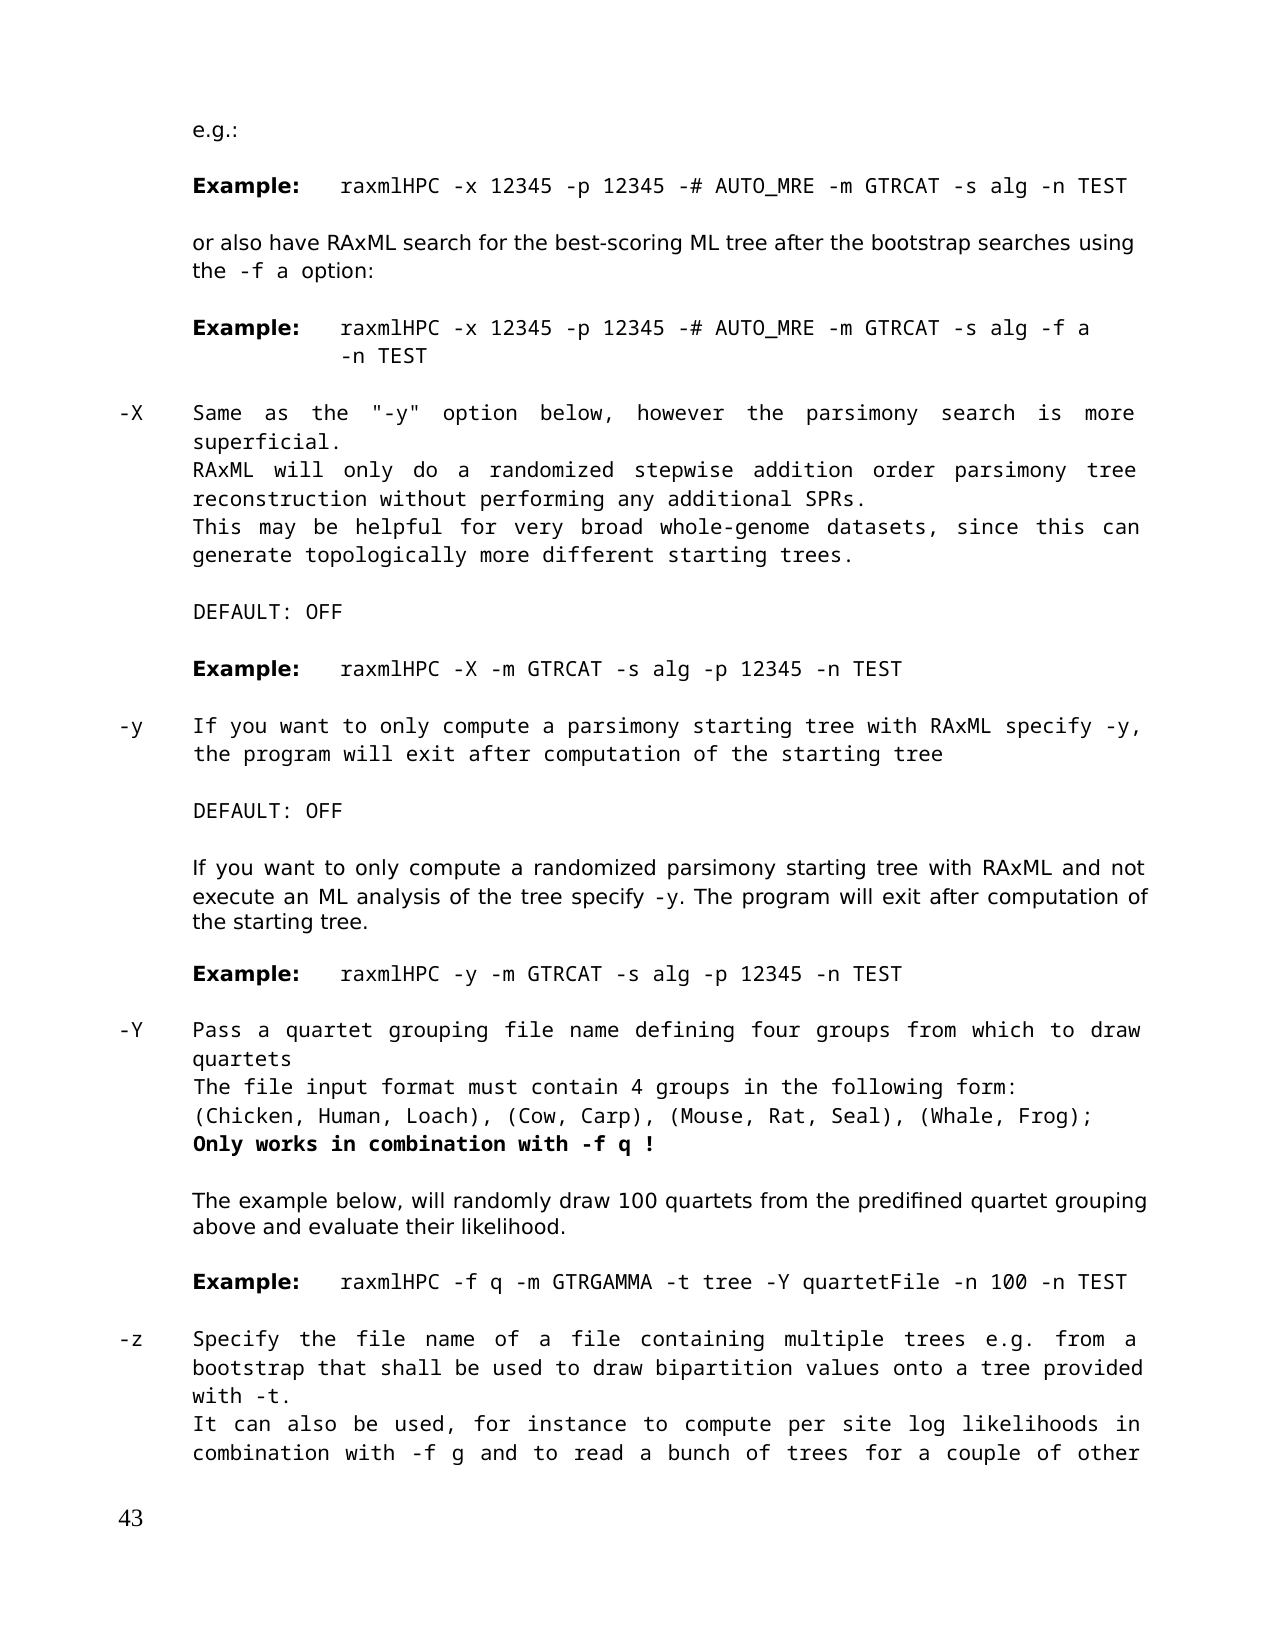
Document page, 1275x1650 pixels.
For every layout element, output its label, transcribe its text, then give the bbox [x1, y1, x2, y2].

text RAxML will only do a randomized stepwise addition order parsimony tree reconstruction without performing any additional SPRs. [118, 455, 1157, 512]
text or also have RAxML search for the best-scoring ML tree after the bootstrap searches using the -f a option: [118, 228, 1157, 284]
text -n TEST [118, 341, 1157, 370]
text Only works in combination with -f q ! [118, 1129, 1157, 1158]
text The file input format must contain 4 groups in the following form: [118, 1072, 1157, 1101]
text Example: raxmlHPC -y -m GTRCAT -s alg -p 12345 -n TEST [118, 959, 1157, 987]
text -X Same as the "-y" option below, however the parsimony search is more superficial. [118, 398, 1157, 455]
text This may be helpful for very broad whole-genome datasets, since this can generate topologically more different starting trees. [118, 512, 1157, 569]
text -z Specify the file name of a file containing multiple trees e.g. from a bootstrap that shall be used to draw bipartition values onto a tree provided with -t. [118, 1324, 1157, 1409]
text Example: raxmlHPC -f q -m GTRGAMMA -t tree -Y quartetFile -n 100 -n TEST [118, 1267, 1157, 1296]
text -y If you want to only compute a parsimony starting tree with RAxML specify -y, [118, 711, 1157, 739]
text Example: raxmlHPC -x 12345 -p 12345 -# AUTO_MRE -m GTRCAT -s alg -f a [118, 313, 1157, 341]
text It can also be used, for instance to compute per site log likelihoods in combination with -f g and to read a bunch of trees for a couple of other [118, 1409, 1157, 1466]
text Example: raxmlHPC -X -m GTRCAT -s alg -p 12345 -n TEST [118, 654, 1157, 683]
text If you want to only compute a randomized parsimony starting tree with RAxML and not execute an ML analysis of the tree specify -y. The program will exit after computation of the starting tree. [118, 853, 1157, 934]
text (Chicken, Human, Loach), (Cow, Carp), (Mouse, Rat, Seal), (Whale, Frog); [118, 1101, 1157, 1129]
text the program will exit after computation of the starting tree [118, 739, 1157, 768]
text e.g.: [118, 118, 1157, 142]
text Example: raxmlHPC -x 12345 -p 12345 -# AUTO_MRE -m GTRCAT -s alg -n TEST [118, 171, 1157, 199]
text DEFAULT: OFF [118, 796, 1157, 825]
text DEFAULT: OFF [118, 597, 1157, 626]
text -Y Pass a quartet grouping file name defining four groups from which to draw quartets [118, 1016, 1157, 1072]
text The example below, will randomly draw 100 quartets from the predifined quartet grouping above and evaluate their likelihood. [118, 1186, 1157, 1239]
